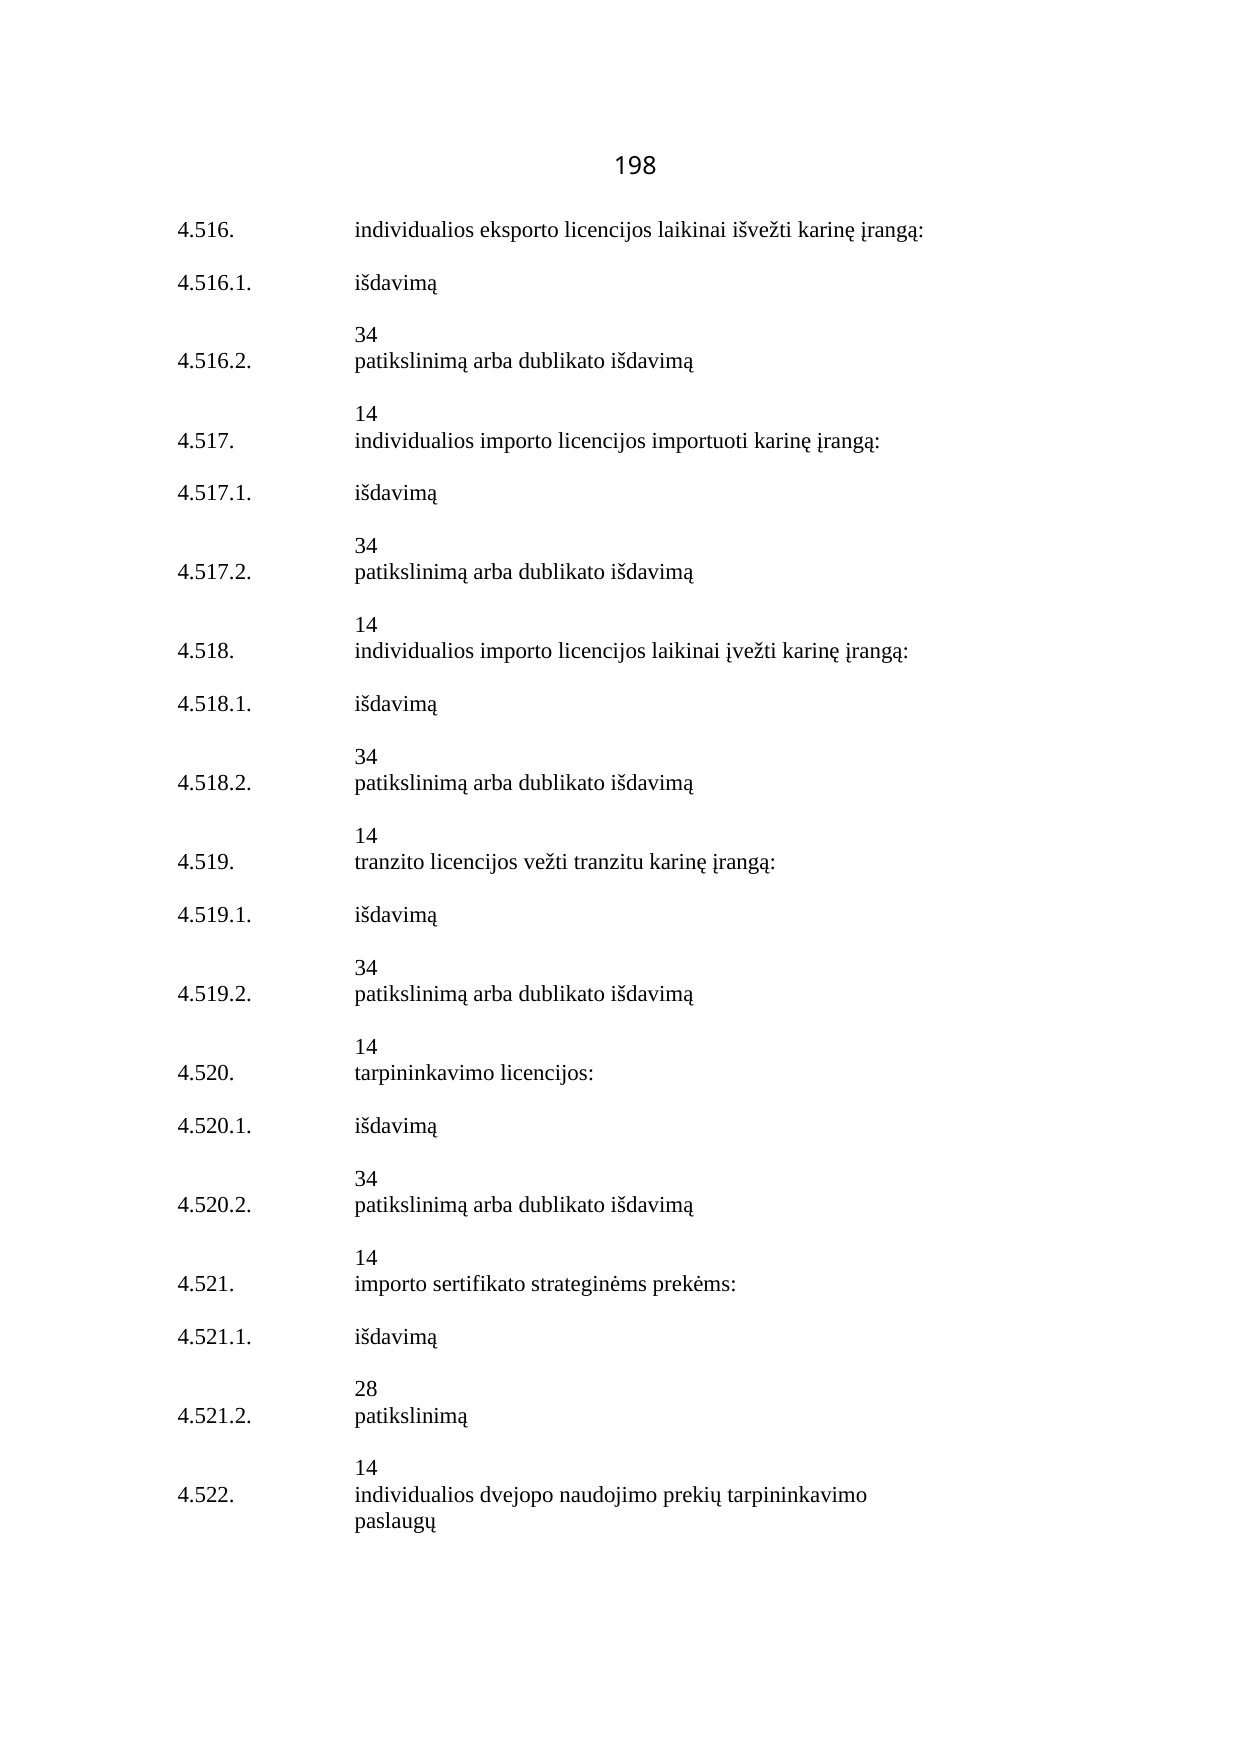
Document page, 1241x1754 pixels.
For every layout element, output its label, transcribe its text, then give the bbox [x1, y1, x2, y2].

text 4.521.2. patikslinimą 14 [177, 1402, 945, 1481]
text 4.518.1. išdavimą 34 [177, 690, 945, 769]
text 4.518. individualios importo licencijos laikinai įvežti karinę įrangą: [177, 637, 945, 690]
text 4.520.1. išdavimą 34 [177, 1112, 945, 1191]
text 4.520. tarpininkavimo licencijos: [177, 1059, 945, 1112]
text 4.517.2. patikslinimą arba dublikato išdavimą 14 [177, 558, 945, 637]
text 4.519.2. patikslinimą arba dublikato išdavimą 14 [177, 980, 945, 1059]
text 4.522. individualios dvejopo naudojimo prekių tarpininkavimo paslaugų [177, 1481, 945, 1533]
text 4.521. importo sertifikato strateginėms prekėms: [177, 1270, 945, 1323]
text 4.520.2. patikslinimą arba dublikato išdavimą 14 [177, 1191, 945, 1270]
text 4.518.2. patikslinimą arba dublikato išdavimą 14 [177, 769, 945, 848]
text 4.517.1. išdavimą 34 [177, 479, 945, 558]
text 4.521.1. išdavimą 28 [177, 1323, 945, 1402]
text 4.517. individualios importo licencijos importuoti karinę įrangą: [177, 427, 945, 479]
text 4.519.1. išdavimą 34 [177, 901, 945, 980]
text 4.516.1. išdavimą 34 [177, 268, 945, 348]
text 4.516.2. patikslinimą arba dublikato išdavimą 14 [177, 348, 945, 427]
text 4.519. tranzito licencijos vežti tranzitu karinę įrangą: [177, 848, 945, 901]
text 4.516. individualios eksporto licencijos laikinai išvežti karinę įrangą: [177, 216, 945, 268]
